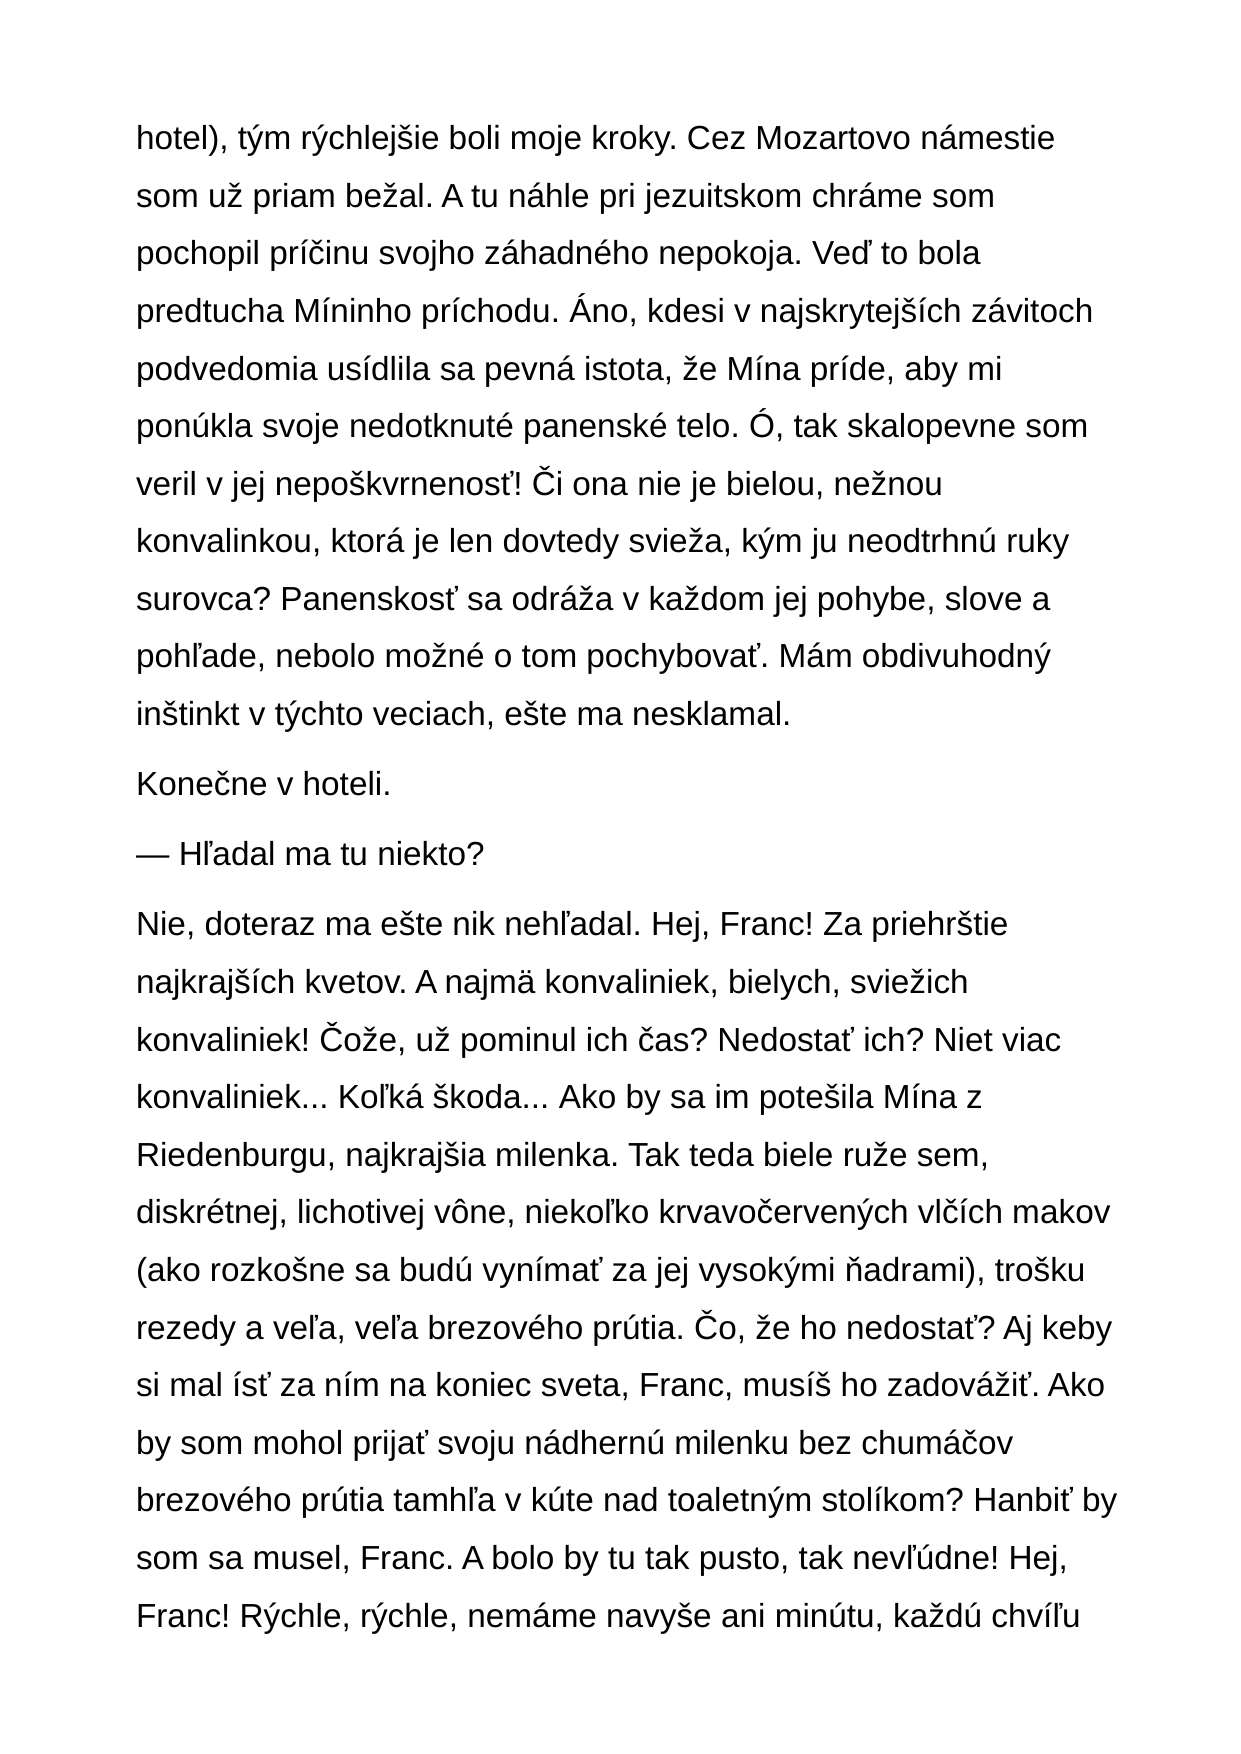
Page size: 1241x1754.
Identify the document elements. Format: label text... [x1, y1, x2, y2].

text Konečne v hoteli. [136, 764, 1122, 803]
text — Hľadal ma tu niekto? [136, 834, 1122, 873]
text Nie, doteraz ma ešte nik nehľadal. Hej, Franc! Za priehrštie najkrajších kvetov. A najmä konvaliniek, bielych, sviežich konvaliniek! Čože, už pominul ich čas? Nedostať ich? Niet viac konvaliniek... Koľká škoda... Ako by sa im potešila Mína z Riedenburgu, najkrajšia milenka. Tak teda biele ruže sem, diskrétnej, lichotivej vône, niekoľko krvavočervených vlčích makov (ako rozkošne sa budú vynímať za jej vysokými ňadrami), trošku rezedy a veľa, veľa brezového prútia. Čo, že ho nedostať? Aj keby si mal ísť za ním na koniec sveta, Franc, musíš ho zadovážiť. Ako by som mohol prijať svoju nádhernú milenku bez chumáčov brezového prútia tamhľa v kúte nad toaletným stolíkom? Hanbiť by som sa musel, Franc. A bolo by tu tak pusto, tak nevľúdne! Hej, Franc! Rýchle, rýchle, nemáme navyše ani minútu, každú chvíľu [136, 904, 1122, 1634]
text hotel), tým rýchlejšie boli moje kroky. Cez Mozartovo námestie som už priam bežal. A tu náhle pri jezuitskom chráme som pochopil príčinu svojho záhadného nepokoja. Veď to bola predtucha Míninho príchodu. Áno, kdesi v najskrytejších závitoch podvedomia usídlila sa pevná istota, že Mína príde, aby mi ponúkla svoje nedotknuté panenské telo. Ó, tak skalopevne som veril v jej nepoškvrnenosť! Či ona nie je bielou, nežnou konvalinkou, ktorá je len dovtedy svieža, kým ju neodtrhnú ruky surovca? Panenskosť sa odráža v každom jej pohybe, slove a pohľade, nebolo možné o tom pochybovať. Mám obdivuhodný inštinkt v týchto veciach, ešte ma nesklamal. [136, 118, 1122, 733]
